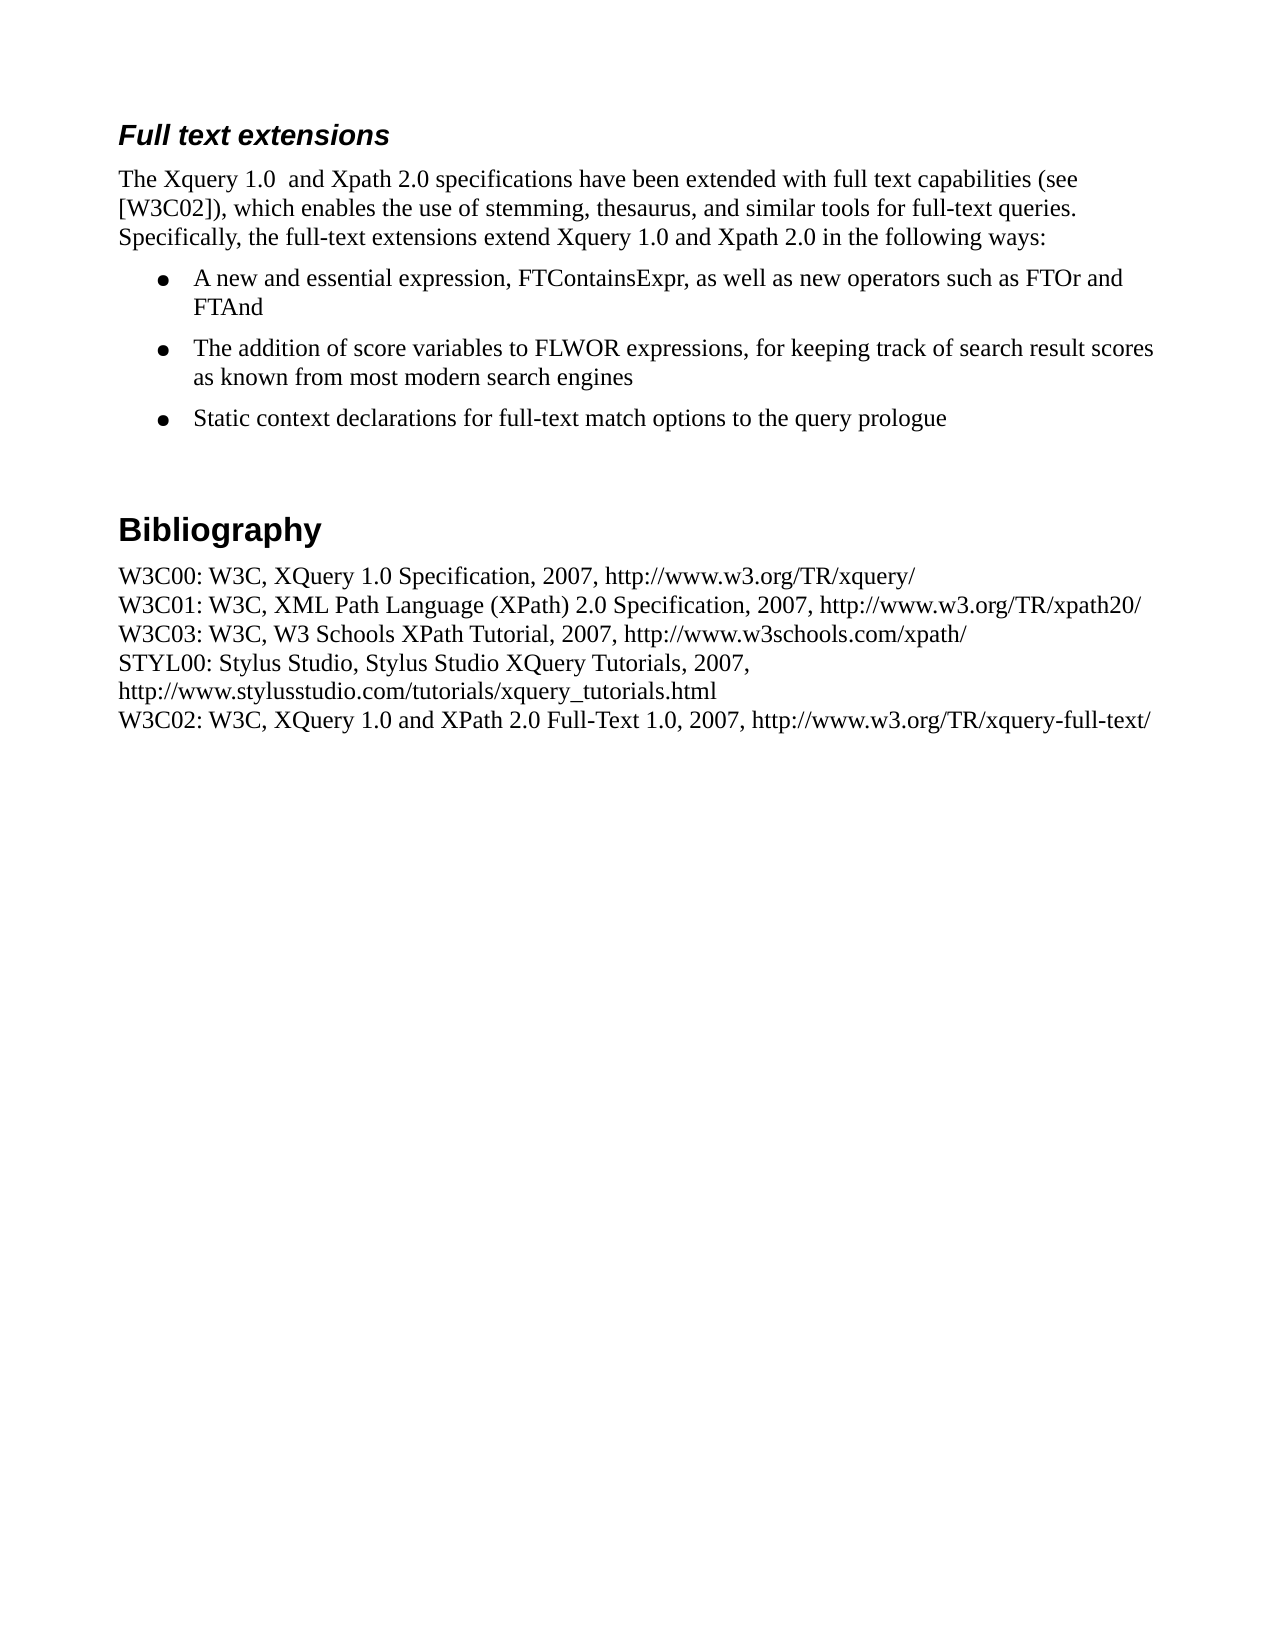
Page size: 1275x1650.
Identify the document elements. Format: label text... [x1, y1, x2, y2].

list A new and essential expression, FTContainsExpr, as well as new operators such as FTOr and FTAnd [156, 263, 1157, 320]
text The Xquery 1.0 and Xpath 2.0 specifications have been extended with full text capabilities (see [W3C02]), which enables the use of stemming, thesaurus, and similar tools for full-text queries. Specifically, the full-text extensions extend Xquery 1.0 and Xpath 2.0 in the following ways: [118, 164, 1157, 250]
list The addition of score variables to FLWOR expressions, for keeping track of search result scores as known from most modern search engines [156, 333, 1157, 390]
subtitle Full text extensions [118, 118, 1157, 152]
subtitle Bibliography [118, 510, 1157, 549]
text W3C01: W3C, XML Path Language (XPath) 2.0 Specification, 2007, http://www.w3.org/TR/xpath20/ [118, 590, 1157, 619]
text W3C02: W3C, XQuery 1.0 and XPath 2.0 Full-Text 1.0, 2007, http://www.w3.org/TR/xquery-full-text/ [118, 705, 1157, 734]
list Static context declarations for full-text match options to the query prologue [156, 403, 1157, 432]
text STYL00: Stylus Studio, Stylus Studio XQuery Tutorials, 2007, http://www.stylusstudio.com/tutorials/xquery_tutorials.html [118, 648, 1157, 705]
text W3C00: W3C, XQuery 1.0 Specification, 2007, http://www.w3.org/TR/xquery/ [118, 561, 1157, 590]
text W3C03: W3C, W3 Schools XPath Tutorial, 2007, http://www.w3schools.com/xpath/ [118, 619, 1157, 648]
